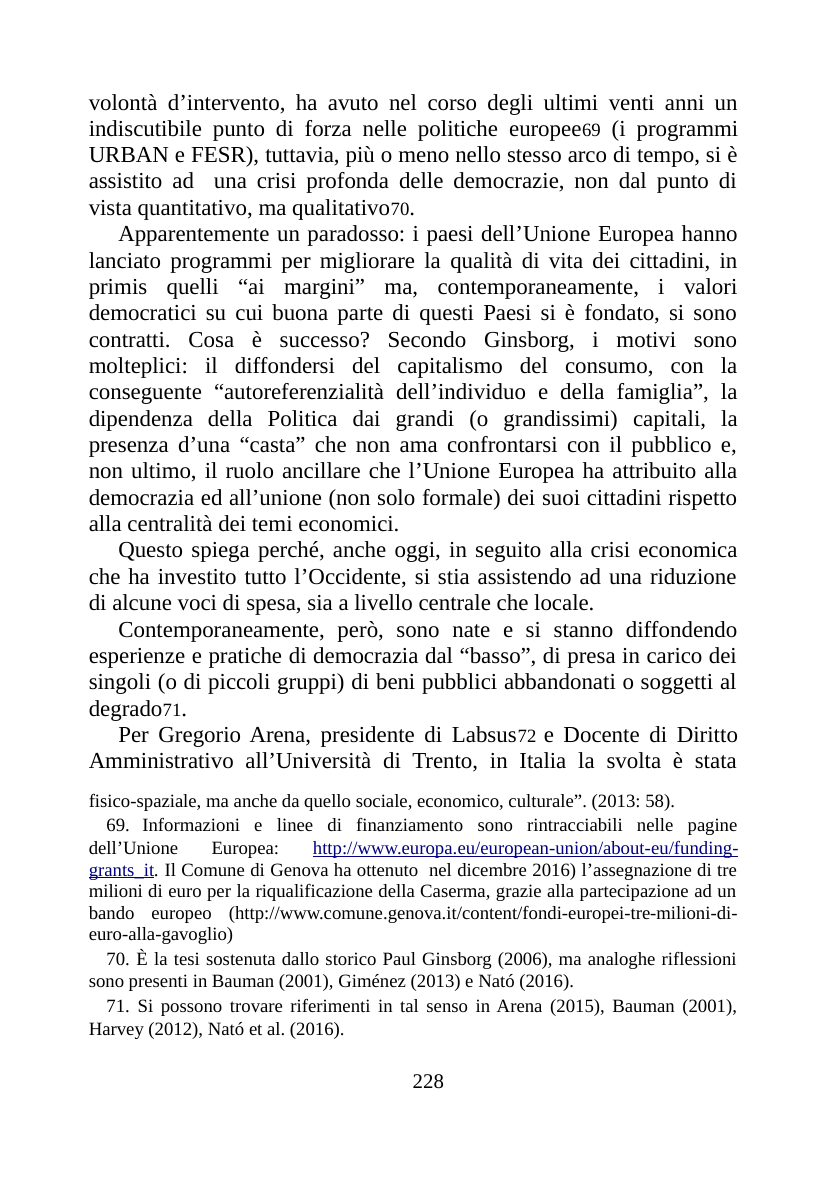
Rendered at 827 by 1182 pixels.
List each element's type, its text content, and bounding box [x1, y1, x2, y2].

text Informazioni e linee di finanziamento sono rintracciabili nelle pagine dell’Unione Europea: http://www.europa.eu/european-union/about-eu/funding-grants_it. Il Comune di Genova ha ottenuto nel dicembre 2016) l’assegnazione di tre milioni di euro per la riqualificazione della Caserma, grazie alla partecipazione ad un bando europeo (http://www.comune.genova.it/content/fondi-europei-tre-milioni-di-euro-alla-gavoglio) [88, 812, 738, 945]
text È la tesi sostenuta dallo storico Paul Ginsborg (2006), ma analoghe riflessioni sono presenti in Bauman (2001), Giménez (2013) e Nató (2016). [88, 945, 738, 992]
text Per Gregorio Arena, presidente di Labsus e Docente di Diritto Amministrativo all’Università di Trento, in Italia la svolta è stata [88, 721, 738, 774]
text Apparentemente un paradosso: i paesi dell’Unione Europea hanno lanciato programmi per migliorare la qualità di vita dei cittadini, in primis quelli “ai margini” ma, contemporaneamente, i valori democratici su cui buona parte di questi Paesi si è fondato, si sono contratti. Cosa è successo? Secondo Ginsborg, i motivi sono molteplici: il diffondersi del capitalismo del consumo, con la conseguente “autoreferenzialità dell’individuo e della famiglia”, la dipendenza della Politica dai grandi (o grandissimi) capitali, la presenza d’una “casta” che non ama confrontarsi con il pubblico e, non ultimo, il ruolo ancillare che l’Unione Europea ha attribuito alla democrazia ed all’unione (non solo formale) dei suoi cittadini rispetto alla centralità dei temi economici. [88, 220, 738, 537]
text Si possono trovare riferimenti in tal senso in Arena (2015), Bauman (2001), Harvey (2012), Nató et al. (2016). [88, 992, 738, 1039]
text Questo spiega perché, anche oggi, in seguito alla crisi economica che ha investito tutto l’Occidente, si stia assistendo ad una riduzione di alcune voci di spesa, sia a livello centrale che locale. [88, 537, 738, 616]
text Contemporaneamente, però, sono nate e si stanno diffondendo esperienze e pratiche di democrazia dal “basso”, di presa in carico dei singoli (o di piccoli gruppi) di beni pubblici abbandonati o soggetti al degrado. [88, 616, 738, 721]
text fisico-spaziale, ma anche da quello sociale, economico, culturale”. (2013: 58). [88, 790, 738, 812]
text volontà d’intervento, ha avuto nel corso degli ultimi venti anni un indiscutibile punto di forza nelle politiche europee (i programmi URBAN e FESR), tuttavia, più o meno nello stesso arco di tempo, si è assistito ad una crisi profonda delle democrazie, non dal punto di vista quantitativo, ma qualitativo. [88, 88, 738, 220]
